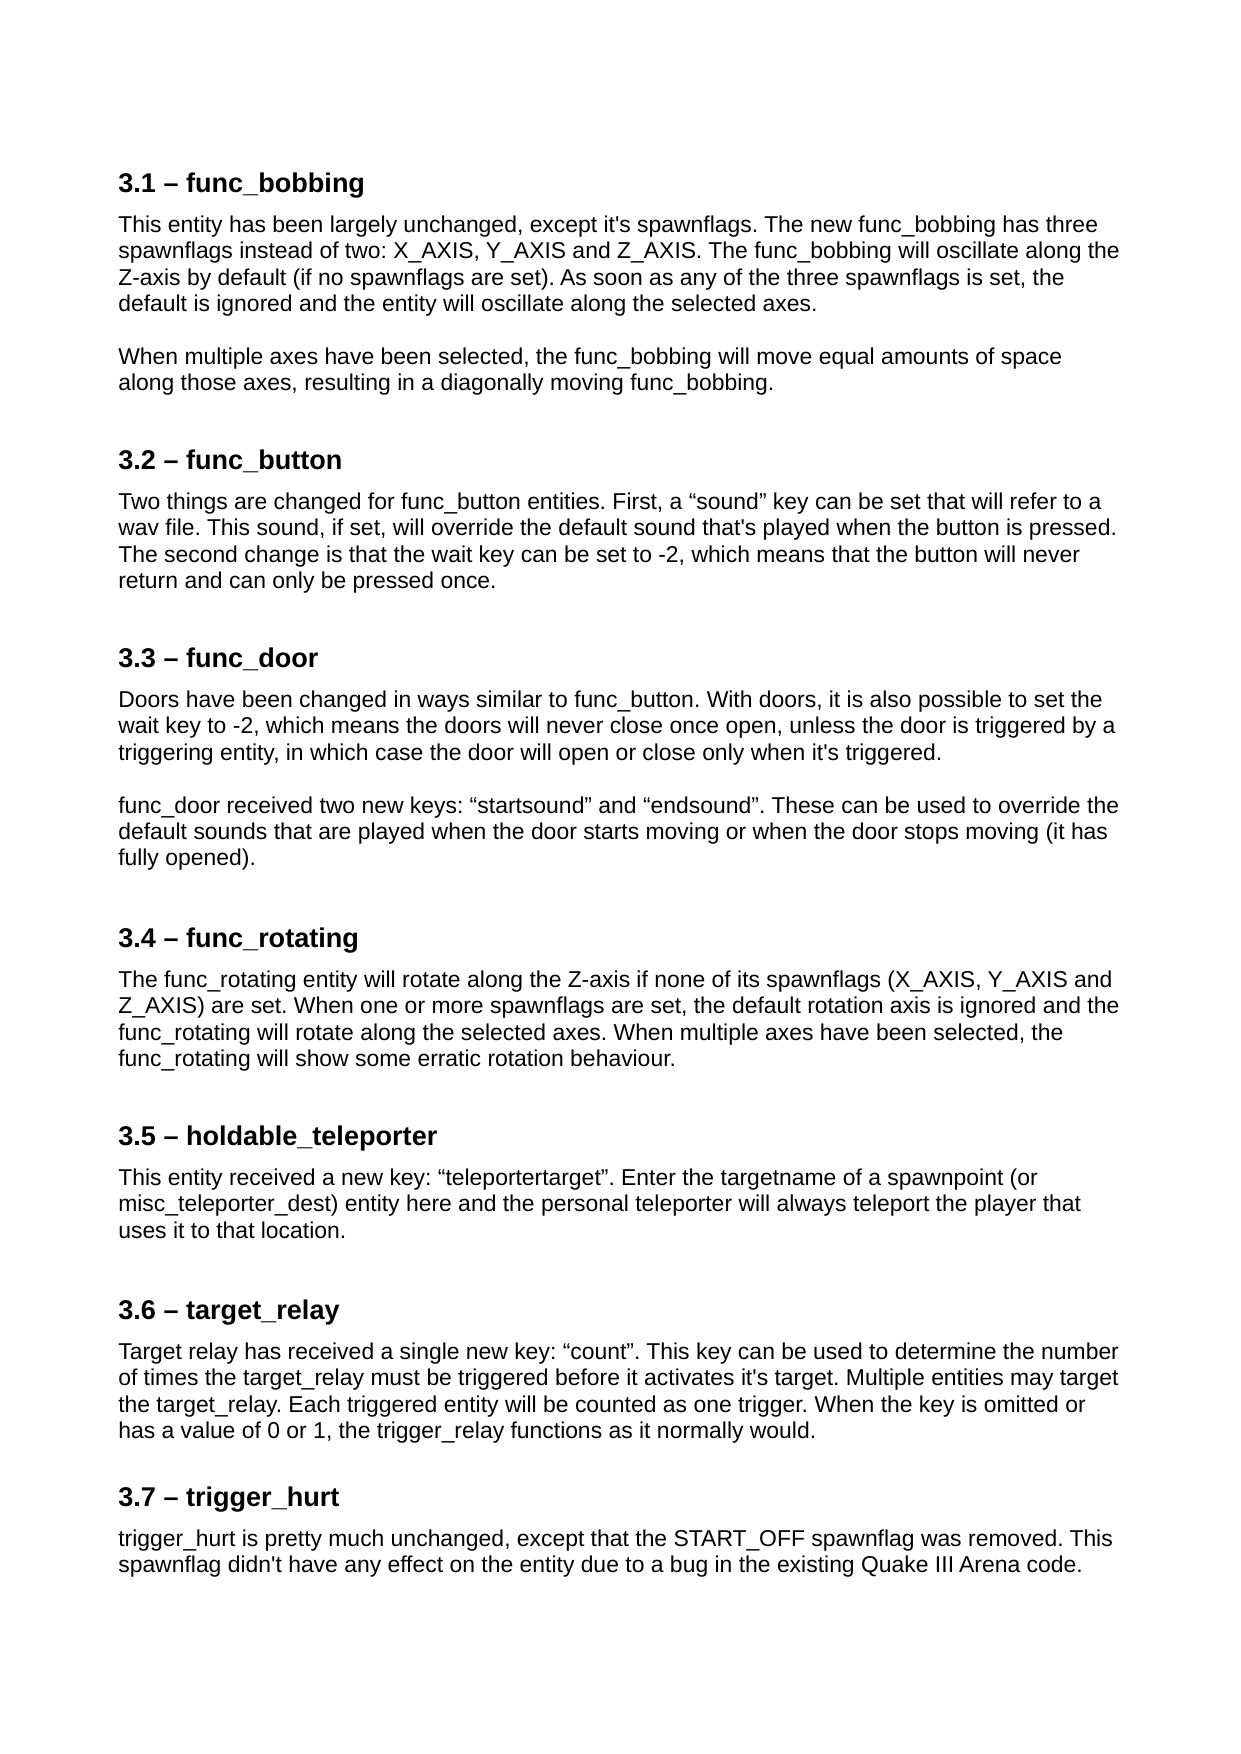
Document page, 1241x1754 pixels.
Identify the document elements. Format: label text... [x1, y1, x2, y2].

text This entity has been largely unchanged, except it's spawnflags. The new func_bobbing has three spawnflags instead of two: X_AXIS, Y_AXIS and Z_AXIS. The func_bobbing will oscillate along the Z-axis by default (if no spawnflags are set). As soon as any of the three spawnflags is set, the default is ignored and the entity will oscillate along the selected axes. [118, 211, 1122, 316]
subtitle 3.5 – holdable_teleporter [118, 1120, 1122, 1151]
text trigger_hurt is pretty much unchanged, except that the START_OFF spawnflag was removed. This spawnflag didn't have any effect on the entity due to a bug in the existing Quake III Arena code. [118, 1525, 1122, 1577]
text The func_rotating entity will rotate along the Z-axis if none of its spawnflags (X_AXIS, Y_AXIS and Z_AXIS) are set. When one or more spawnflags are set, the default rotation axis is ignored and the func_rotating will rotate along the selected axes. When multiple axes have been selected, the func_rotating will show some erratic rotation behaviour. [118, 966, 1122, 1071]
text The second change is that the wait key can be set to -2, which means that the button will never return and can only be pressed once. [118, 541, 1122, 593]
text func_door received two new keys: “startsound” and “endsound”. These can be used to override the default sounds that are played when the door starts moving or when the door stops moving (it has fully opened). [118, 792, 1122, 871]
text When multiple axes have been selected, the func_bobbing will move equal amounts of space along those axes, resulting in a diagonally moving func_bobbing. [118, 343, 1122, 395]
text Two things are changed for func_button entities. First, a “sound” key can be set that will refer to a wav file. This sound, if set, will override the default sound that's played when the button is pressed. [118, 488, 1122, 541]
text Doors have been changed in ways similar to func_button. With doors, it is also possible to set the wait key to -2, which means the doors will never close once open, unless the door is triggered by a triggering entity, in which case the door will open or close only when it's triggered. [118, 686, 1122, 765]
subtitle 3.1 – func_bobbing [118, 167, 1122, 198]
text This entity received a new key: “teleportertarget”. Enter the targetname of a spawnpoint (or misc_teleporter_dest) entity here and the personal teleporter will always teleport the player that uses it to that location. [118, 1164, 1122, 1243]
subtitle 3.4 – func_rotating [118, 922, 1122, 953]
subtitle 3.7 – trigger_hurt [118, 1481, 1122, 1512]
text Target relay has received a single new key: “count”. This key can be used to determine the number of times the target_relay must be triggered before it activates it's target. Multiple entities may target the target_relay. Each triggered entity will be counted as one trigger. When the key is omitted or has a value of 0 or 1, the trigger_relay functions as it normally would. [118, 1338, 1122, 1443]
subtitle 3.2 – func_button [118, 444, 1122, 476]
subtitle 3.6 – target_relay [118, 1294, 1122, 1326]
subtitle 3.3 – func_door [118, 642, 1122, 674]
